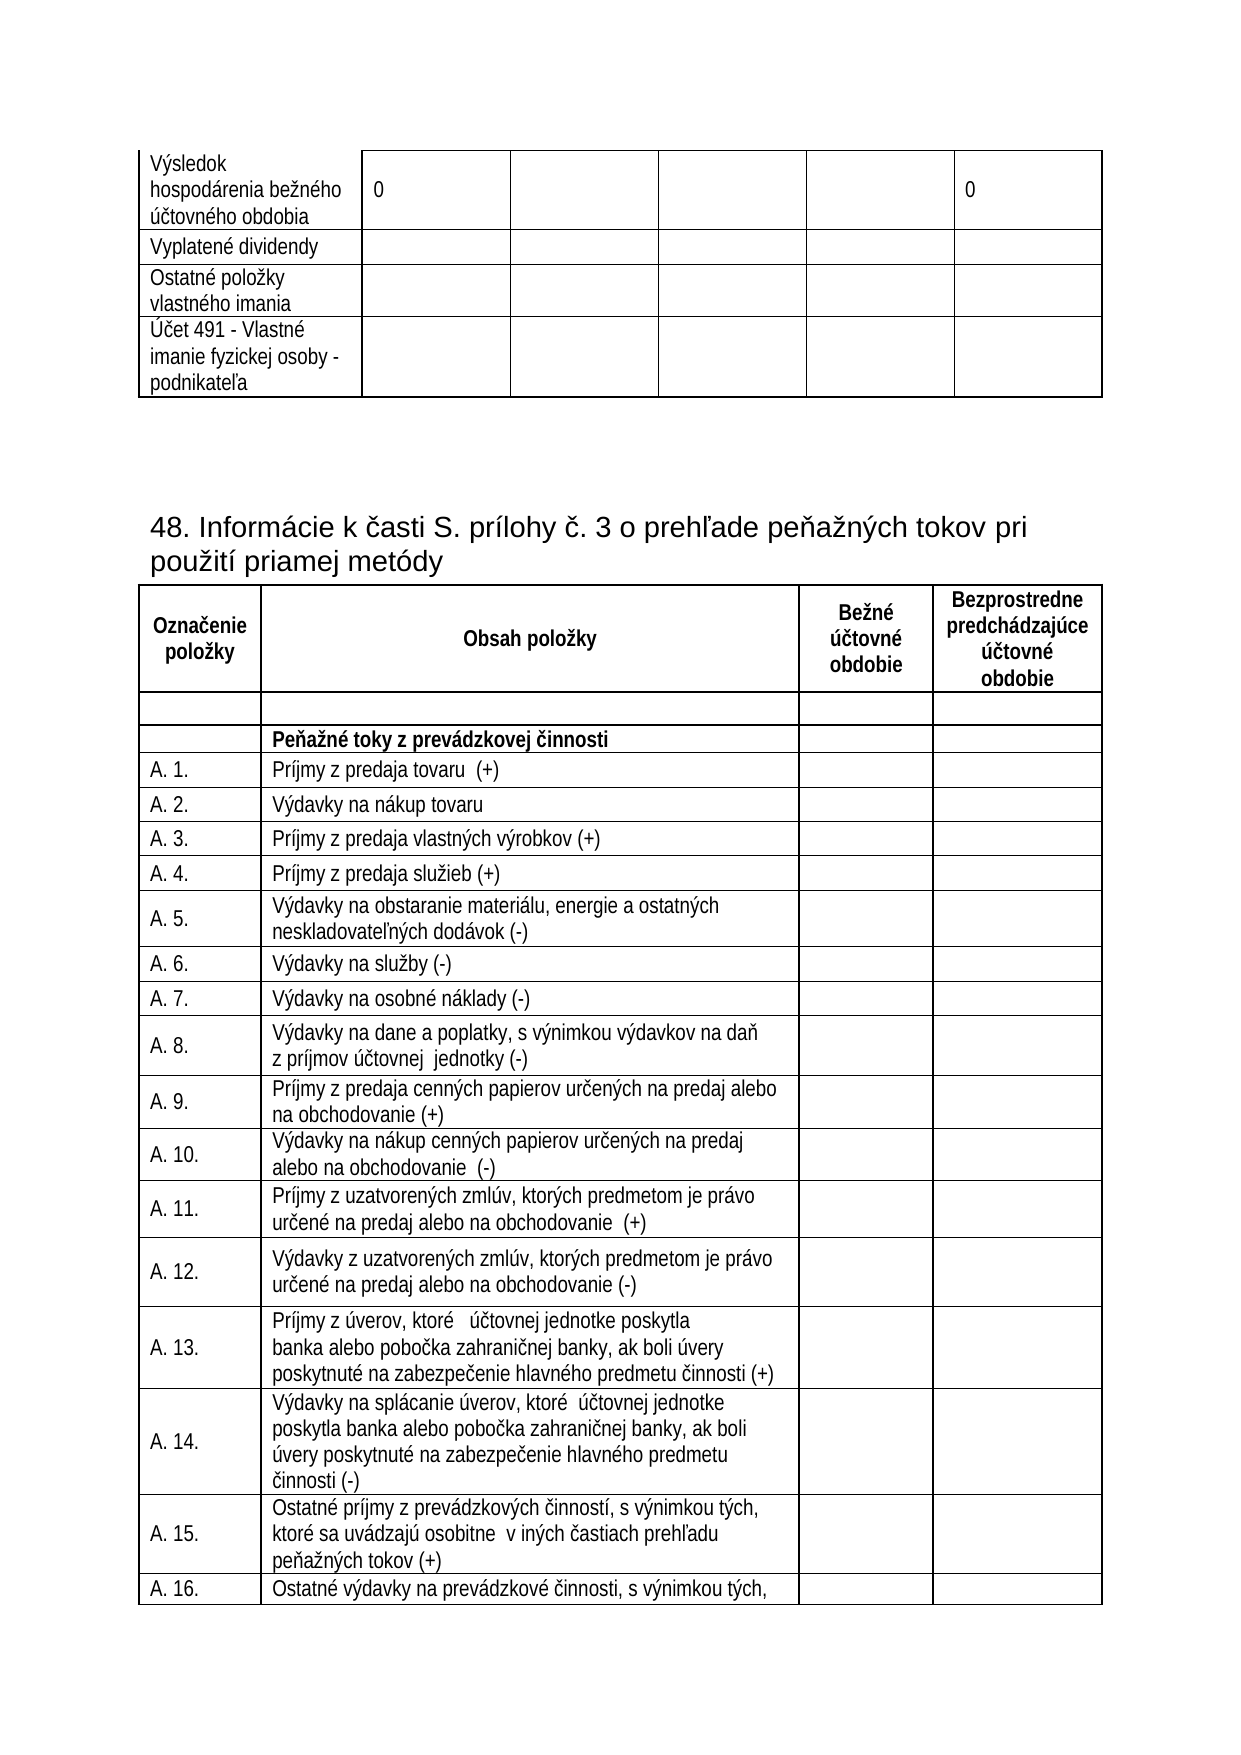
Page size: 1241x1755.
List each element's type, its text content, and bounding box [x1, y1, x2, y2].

table_cell [800, 1238, 932, 1306]
table_cell 0 [363, 151, 510, 229]
table_cell Príjmy z predaja služieb (+) [262, 856, 798, 890]
table_cell [934, 891, 1101, 946]
table_cell Výdavky na nákup tovaru [262, 788, 798, 821]
table_cell [934, 753, 1101, 787]
title 48. Informácie k časti S. prílohy č. 3 o prehľade peňažných tokov pri použití priamej metódy [150, 510, 1090, 577]
table_cell A. 4. [140, 856, 260, 890]
table_cell [800, 788, 932, 821]
table_cell [800, 822, 932, 855]
table_cell A. 10. [140, 1129, 260, 1180]
table_cell A. 15. [140, 1495, 260, 1573]
table_cell [800, 1495, 932, 1573]
table_cell [934, 1307, 1101, 1388]
table_cell A. 13. [140, 1307, 260, 1388]
table_cell [659, 317, 806, 396]
table_cell [659, 265, 806, 316]
table_cell [659, 151, 806, 229]
table_cell [800, 1016, 932, 1074]
table_cell [955, 265, 1101, 316]
table_cell Výdavky na nákup cenných papierov určených na predaj alebo na obchodovanie (-) [262, 1129, 798, 1180]
table_cell [934, 726, 1101, 752]
table_header Označenie položky [140, 586, 260, 691]
table_cell A. 3. [140, 822, 260, 855]
table_cell [511, 265, 658, 316]
table_cell [934, 856, 1101, 890]
table_cell A. 8. [140, 1016, 260, 1074]
table_cell Príjmy z uzatvorených zmlúv, ktorých predmetom je právo určené na predaj alebo na obchodovanie (+) [262, 1181, 798, 1237]
table_cell [800, 693, 932, 724]
table_cell 0 [955, 151, 1101, 229]
table_cell Ostatné položky vlastného imania [140, 265, 361, 316]
table_cell [363, 317, 510, 396]
table_cell A. 16. [140, 1574, 260, 1604]
table_cell Výdavky na splácanie úverov, ktoré účtovnej jednotke poskytla banka alebo pobočka zahraničnej banky, ak boli úvery poskytnuté na zabezpečenie hlavného predmetu činnosti (-) [262, 1389, 798, 1494]
table_cell Príjmy z predaja cenných papierov určených na predaj alebo na obchodovanie (+) [262, 1076, 798, 1127]
table_cell [800, 753, 932, 787]
table_cell Výsledok hospodárenia bežného účtovného obdobia [140, 150, 361, 229]
table_cell [800, 982, 932, 1015]
table_cell [934, 693, 1101, 724]
table_cell A. 5. [140, 891, 260, 946]
table_header Obsah položky [262, 586, 798, 691]
table_cell Príjmy z predaja vlastných výrobkov (+) [262, 822, 798, 855]
table_cell Ostatné príjmy z prevádzkových činností, s výnimkou tých, ktoré sa uvádzajú osobitne v iných častiach prehľadu peňažných tokov (+) [262, 1495, 798, 1573]
table_cell [807, 317, 954, 396]
table_header Bezprostredne predchádzajúce účtovné obdobie [934, 586, 1101, 691]
table_cell [934, 822, 1101, 855]
table_cell Výdavky na služby (-) [262, 947, 798, 981]
table_cell [800, 1181, 932, 1237]
table_cell [363, 265, 510, 316]
table_cell Peňažné toky z prevádzkovej činnosti [262, 726, 798, 752]
table_cell A. 6. [140, 947, 260, 981]
table_cell [955, 317, 1101, 396]
table_cell [659, 230, 806, 263]
table_cell Vyplatené dividendy [140, 230, 361, 263]
table_cell [800, 947, 932, 981]
table_cell [140, 693, 260, 724]
table_cell [934, 947, 1101, 981]
table_cell [934, 1389, 1101, 1494]
table_cell [800, 1389, 932, 1494]
table_cell Výdavky na dane a poplatky, s výnimkou výdavkov na daň z príjmov účtovnej jednotky (-) [262, 1016, 798, 1074]
table_cell A. 1. [140, 753, 260, 787]
table_cell [800, 726, 932, 752]
table_cell Výdavky na obstaranie materiálu, energie a ostatných neskladovateľných dodávok (-) [262, 891, 798, 946]
table_cell Účet 491 - Vlastné imanie fyzickej osoby - podnikateľa [140, 317, 361, 396]
table_cell A. 14. [140, 1389, 260, 1494]
table_cell A. 12. [140, 1238, 260, 1306]
table_cell [807, 265, 954, 316]
table_cell [262, 693, 798, 724]
table_cell A. 2. [140, 788, 260, 821]
table_cell [363, 230, 510, 263]
table_cell [934, 1574, 1101, 1604]
table_cell [800, 1574, 932, 1604]
table_cell Príjmy z úverov, ktoré účtovnej jednotke poskytla banka alebo pobočka zahraničnej banky, ak boli úvery poskytnuté na zabezpečenie hlavného predmetu činnosti (+) [262, 1307, 798, 1388]
table_cell [800, 1129, 932, 1180]
table_cell A. 7. [140, 982, 260, 1015]
table_cell [934, 788, 1101, 821]
table_cell Príjmy z predaja tovaru (+) [262, 753, 798, 787]
table_cell [934, 1076, 1101, 1127]
table_cell [800, 1307, 932, 1388]
table_cell [800, 891, 932, 946]
table_cell A. 11. [140, 1181, 260, 1237]
table_cell [934, 1495, 1101, 1573]
table_cell [934, 1181, 1101, 1237]
table_header Bežné účtovné obdobie [800, 586, 932, 691]
table_cell [800, 856, 932, 890]
table_cell Výdavky na osobné náklady (-) [262, 982, 798, 1015]
table_cell [800, 1076, 932, 1127]
table_cell A. 9. [140, 1076, 260, 1127]
table_cell [934, 1129, 1101, 1180]
table_cell [955, 230, 1101, 263]
table_cell Ostatné výdavky na prevádzkové činnosti, s výnimkou tých, [262, 1574, 798, 1604]
table_cell [511, 317, 658, 396]
table_cell [807, 230, 954, 263]
table_cell [511, 151, 658, 229]
table_cell [511, 230, 658, 263]
table_cell [934, 982, 1101, 1015]
table_cell Výdavky z uzatvorených zmlúv, ktorých predmetom je právo určené na predaj alebo na obchodovanie (-) [262, 1238, 798, 1306]
table_cell [807, 151, 954, 229]
table_cell [140, 726, 260, 752]
table_cell [934, 1016, 1101, 1074]
table_cell [934, 1238, 1101, 1306]
